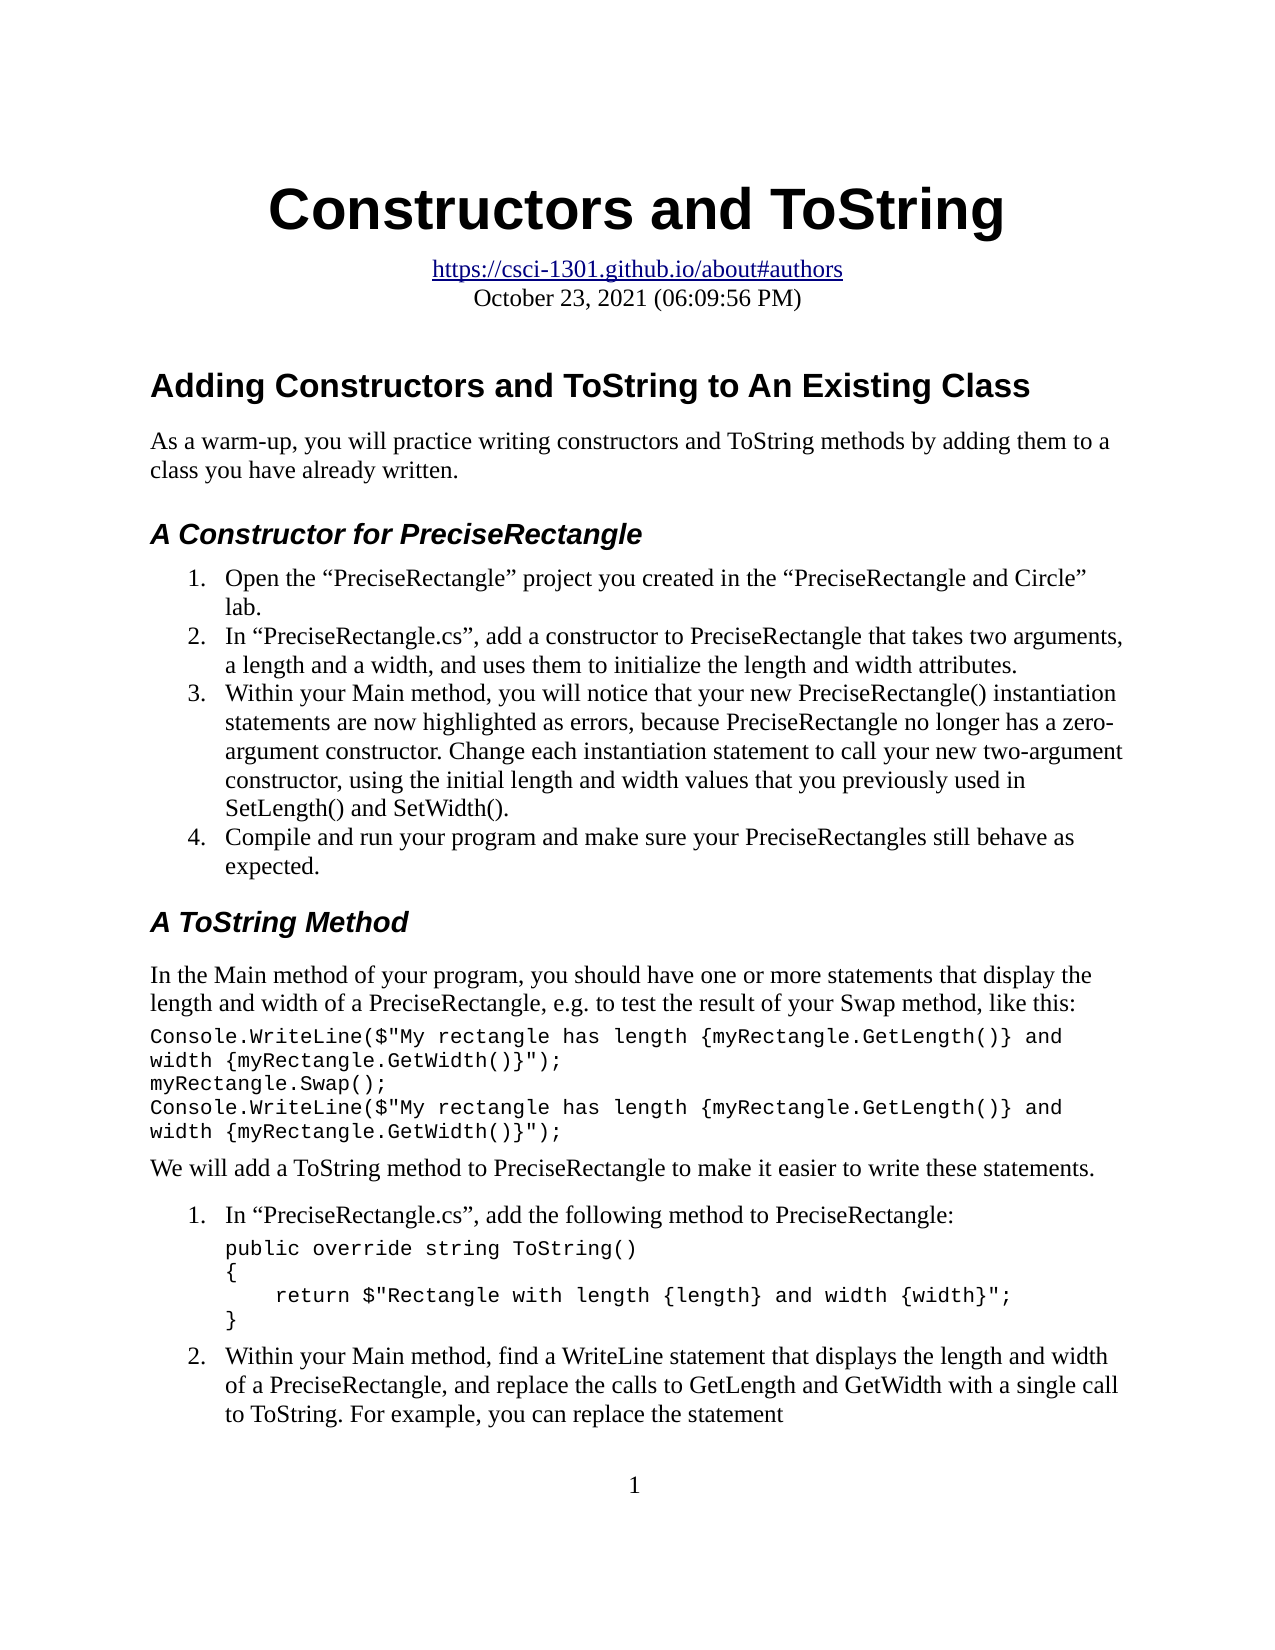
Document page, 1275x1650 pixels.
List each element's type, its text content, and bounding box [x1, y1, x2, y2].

list { [187, 1261, 1125, 1285]
text https://csci-1301.github.io/about#authors [150, 254, 1125, 283]
subtitle A ToString Method [150, 905, 1125, 938]
list } [187, 1309, 1125, 1332]
list Within your Main method, you will notice that your new PreciseRectangle() instantiation statements are now highlighted as errors, because PreciseRectangle no longer has a zero-argument constructor. Change each instantiation statement to call your new two-argument constructor, using the initial length and width values that you previously used in SetLength() and SetWidth(). [187, 678, 1125, 822]
list public override string ToString() [187, 1238, 1125, 1261]
text We will add a ToString method to PreciseRectangle to make it easier to write these statements. [150, 1153, 1125, 1182]
text October 23, 2021 (06:09:56 PM) [150, 283, 1125, 312]
list In “PreciseRectangle.cs”, add the following method to PreciseRectangle: [187, 1200, 1125, 1229]
text As a warm-up, you will practice writing constructors and ToString methods by adding them to a class you have already written. [150, 426, 1125, 483]
title Constructors and ToString [150, 175, 1125, 242]
list return $"Rectangle with length {length} and width {width}"; [187, 1285, 1125, 1309]
list In “PreciseRectangle.cs”, add a constructor to PreciseRectangle that takes two arguments, a length and a width, and uses them to initialize the length and width attributes. [187, 621, 1125, 678]
text Console.WriteLine($"My rectangle has length {myRectangle.GetLength()} and width {myRectangle.GetWidth()}"); [150, 1097, 1125, 1144]
list Within your Main method, find a WriteLine statement that displays the length and width of a PreciseRectangle, and replace the calls to GetLength and GetWidth with a single call to ToString. For example, you can replace the statement [187, 1341, 1125, 1427]
text In the Main method of your program, you should have one or more statements that display the length and width of a PreciseRectangle, e.g. to test the result of your Swap method, like this: [150, 960, 1125, 1017]
text Console.WriteLine($"My rectangle has length {myRectangle.GetLength()} and width {myRectangle.GetWidth()}"); [150, 1026, 1125, 1073]
list Compile and run your program and make sure your PreciseRectangles still behave as expected. [187, 822, 1125, 880]
list Open the “PreciseRectangle” project you created in the “PreciseRectangle and Circle” lab. [187, 563, 1125, 621]
subtitle Adding Constructors and ToString to An Existing Class [150, 366, 1125, 404]
text myRectangle.Swap(); [150, 1073, 1125, 1097]
subtitle A Constructor for PreciseRectangle [150, 517, 1125, 551]
